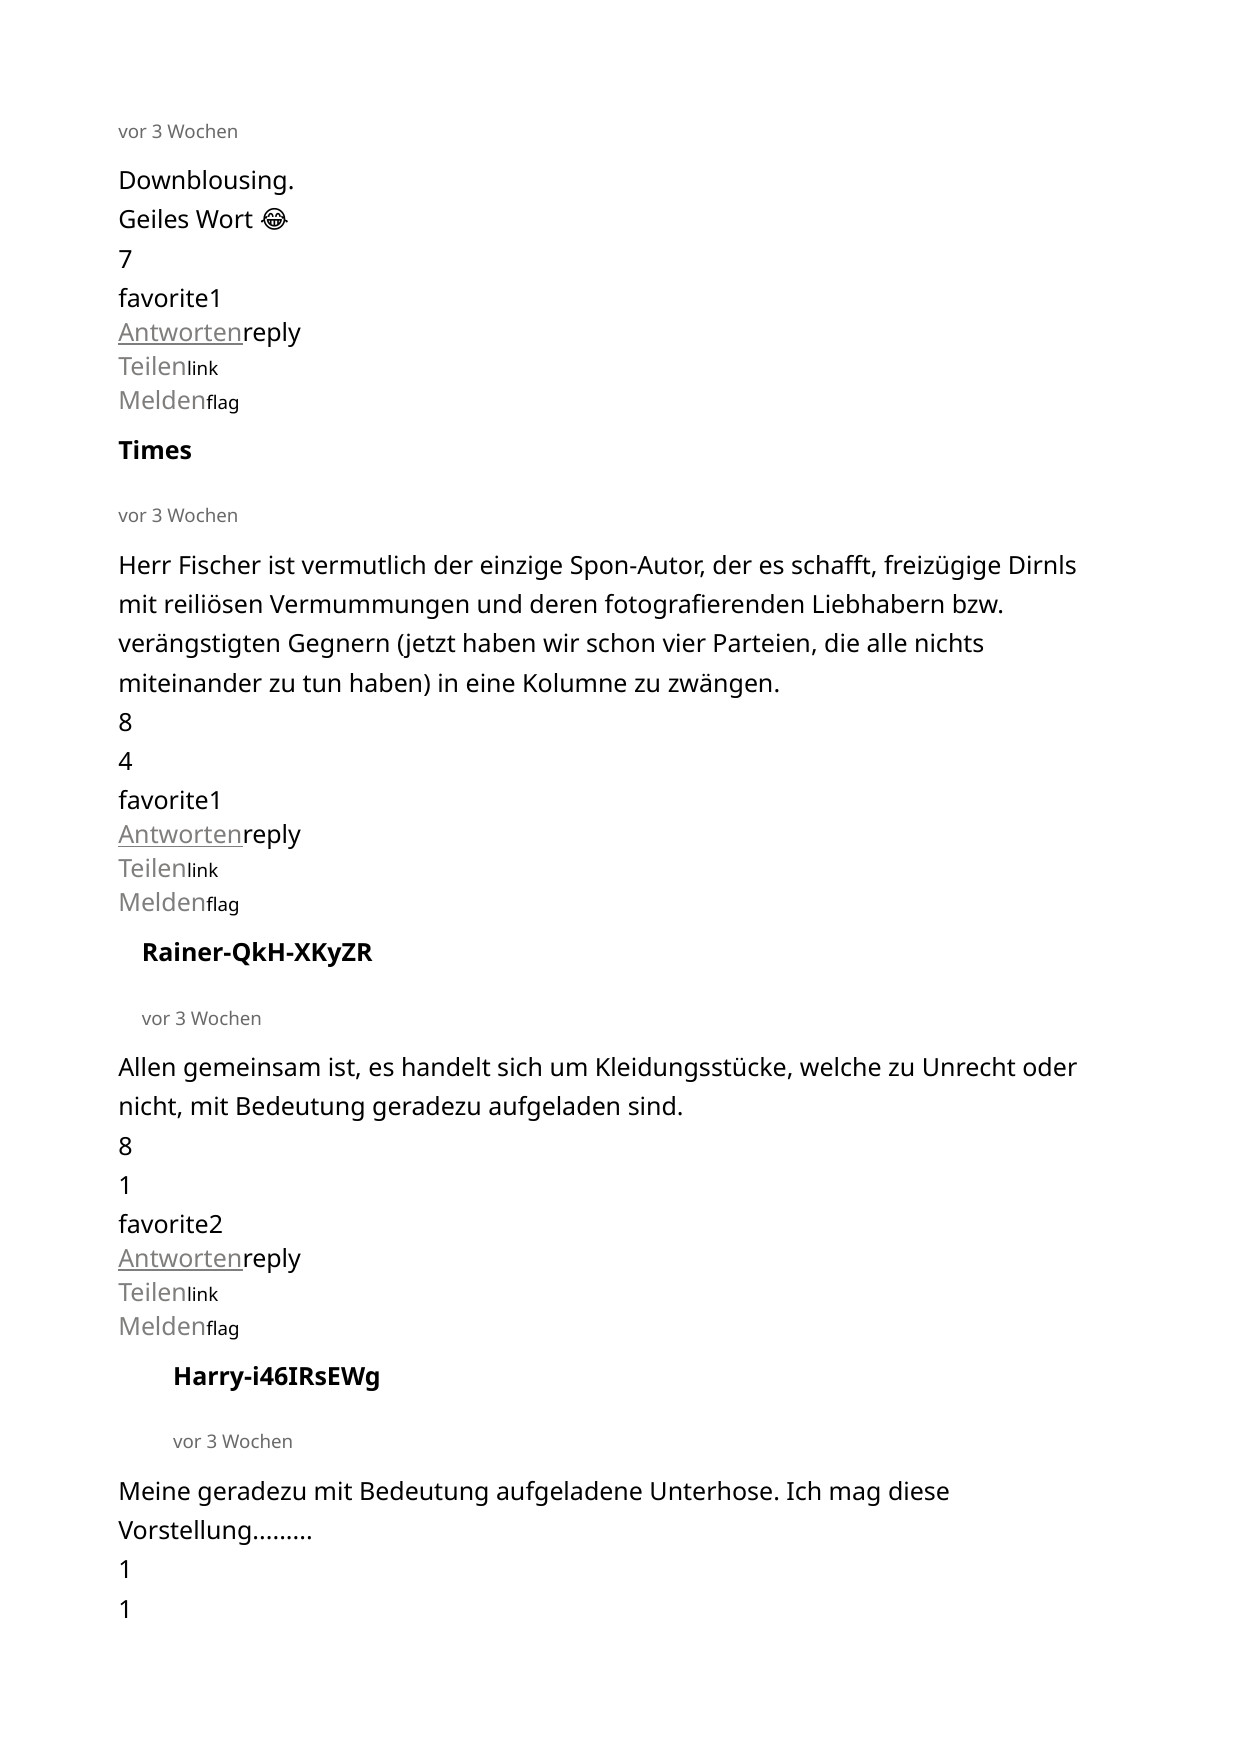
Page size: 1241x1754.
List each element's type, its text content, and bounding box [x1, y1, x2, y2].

text favorite1 [118, 783, 1122, 817]
text favorite2 [118, 1207, 1122, 1241]
text Teilenlink [118, 1275, 1122, 1309]
text Meldenflag [118, 383, 1122, 417]
text 1 [118, 1167, 1122, 1201]
text Meldenflag [118, 1309, 1122, 1343]
text Downblousing. Geiles Wort 😂 [118, 163, 1122, 236]
text Antwortenreply [118, 817, 1122, 851]
text Times [118, 432, 1114, 466]
text Allen gemeinsam ist, es handelt sich um Kleidungsstücke, welche zu Unrecht oder nicht, mit Bedeutung geradezu aufgeladen sind. [118, 1050, 1122, 1123]
text 1 [118, 1591, 1122, 1625]
text Antwortenreply [118, 314, 1122, 349]
text Meine geradezu mit Bedeutung aufgeladene Unterhose. Ich mag diese Vorstellung......... [118, 1474, 1122, 1547]
text favorite1 [118, 281, 1122, 314]
text Meldenflag [118, 885, 1122, 919]
text 1 [118, 1552, 1122, 1586]
text Harry-i46IRsEWg [173, 1358, 1114, 1392]
text 4 [118, 743, 1122, 778]
text Antwortenreply [118, 1241, 1122, 1275]
text vor 3 Wochen [118, 503, 1117, 528]
text 7 [118, 241, 1122, 275]
text vor 3 Wochen [142, 1005, 1117, 1031]
text Rainer-QkH-XKyZR [142, 934, 1114, 969]
text 8 [118, 704, 1122, 738]
text vor 3 Wochen [173, 1429, 1117, 1454]
text Teilenlink [118, 851, 1122, 885]
text Teilenlink [118, 349, 1122, 383]
text 8 [118, 1128, 1122, 1162]
text vor 3 Wochen [118, 118, 1117, 144]
text Herr Fischer ist vermutlich der einzige Spon-Autor, der es schafft, freizügige Dirnls mit reiliösen Vermummungen und deren fotografierenden Liebhabern bzw. verängstigten Gegnern (jetzt haben wir schon vier Parteien, die alle nichts miteinander zu tun haben) in eine Kolumne zu zwängen. [118, 548, 1122, 699]
